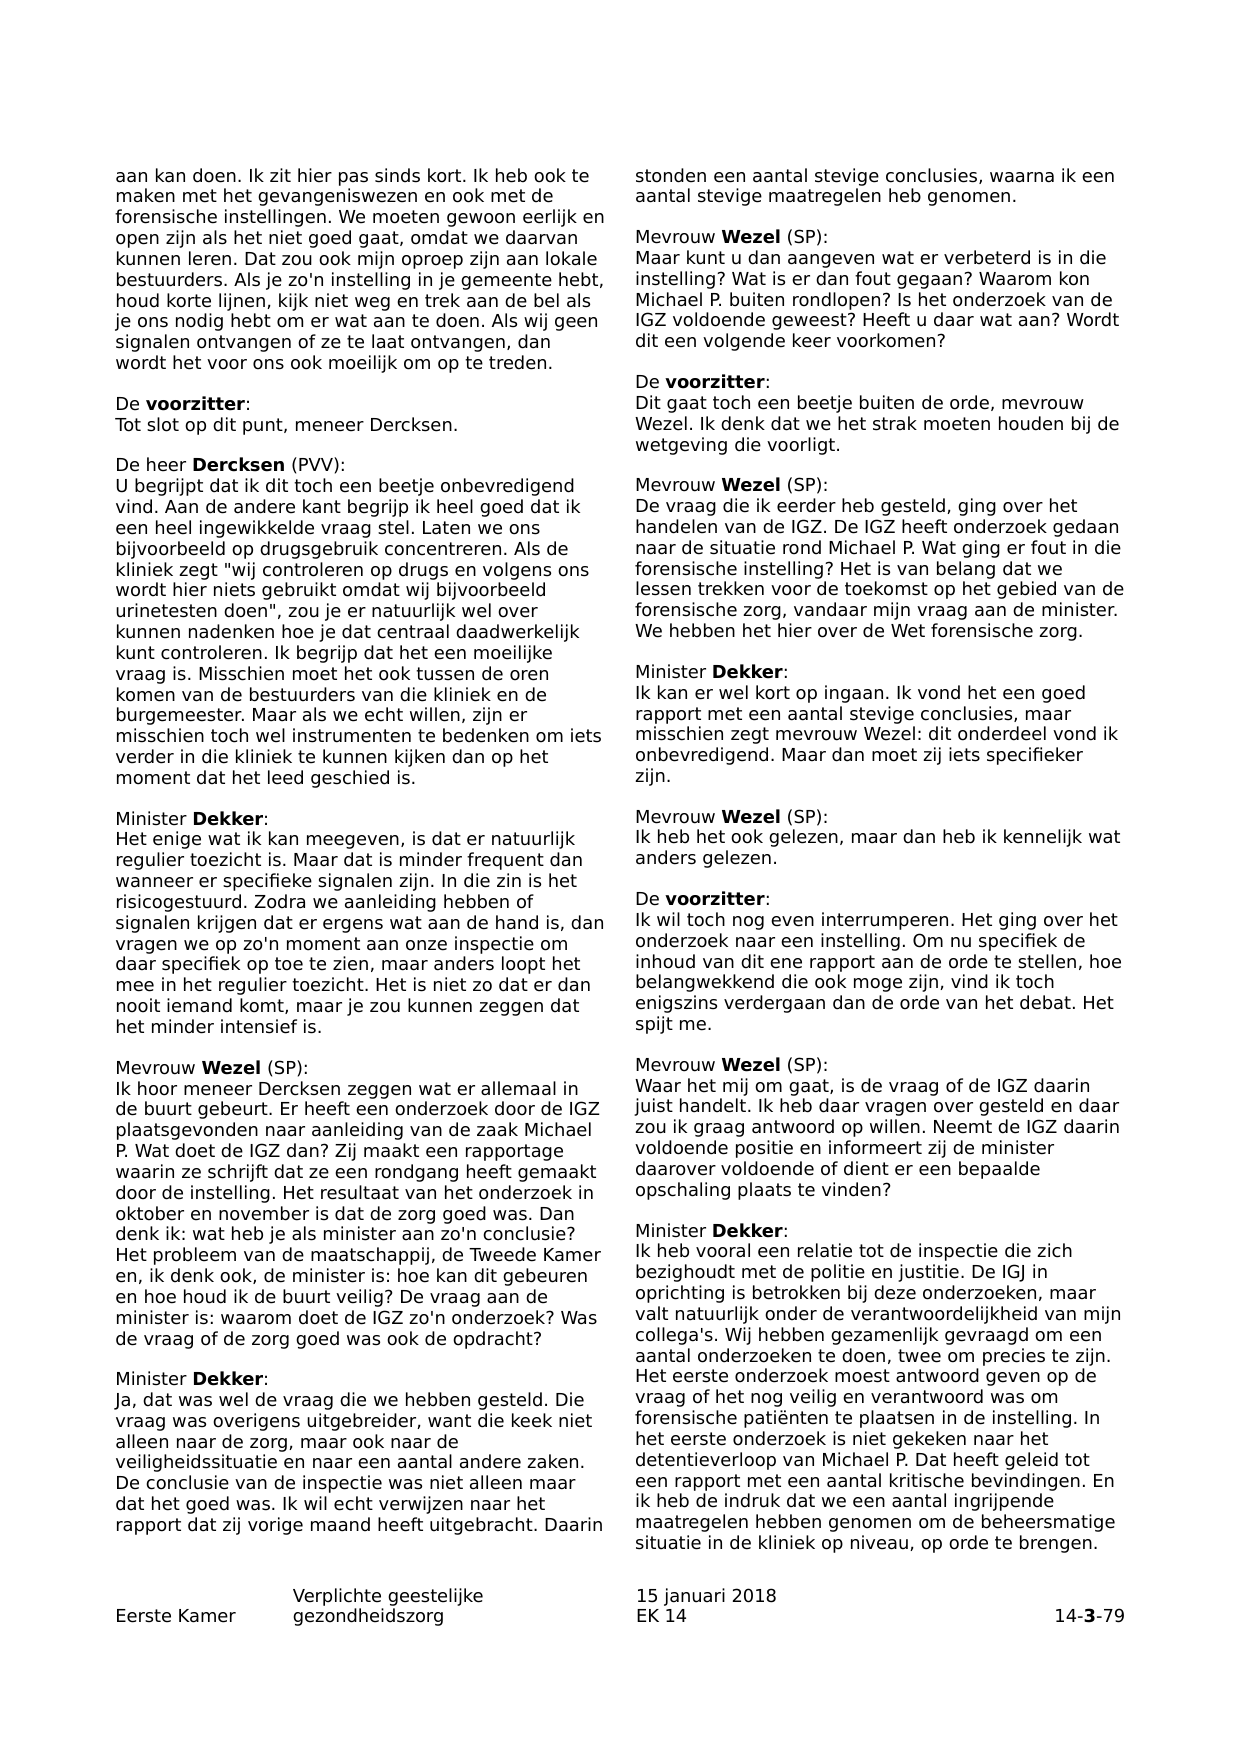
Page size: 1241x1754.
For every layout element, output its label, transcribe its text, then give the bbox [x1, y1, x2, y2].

text Mevrouw Wezel (SP): [115, 1057, 605, 1078]
text Dit gaat toch een beetje buiten de orde, mevrouw Wezel. Ik denk dat we het strak moeten houden bij de wetgeving die voorligt. [635, 393, 1125, 455]
text Mevrouw Wezel (SP): [635, 1055, 1125, 1075]
text Ja, dat was wel de vraag die we hebben gesteld. Die vraag was overigens uitgebreider, want die keek niet alleen naar de zorg, maar ook naar de veiligheidssituatie en naar een aantal andere zaken. De conclusie van de inspectie was niet alleen maar dat het goed was. Ik wil echt verwijzen naar het rapport dat zij vorige maand heeft uitgebracht. Daarin [115, 1390, 605, 1536]
text aan kan doen. Ik zit hier pas sinds kort. Ik heb ook te maken met het gevangeniswezen en ook met de forensische instellingen. We moeten gewoon eerlijk en open zijn als het niet goed gaat, omdat we daarvan kunnen leren. Dat zou ook mijn oproep zijn aan lokale bestuurders. Als je zo'n instelling in je gemeente hebt, houd korte lijnen, kijk niet weg en trek aan de bel als je ons nodig hebt om er wat aan te doen. Als wij geen signalen ontvangen of ze te laat ontvangen, dan wordt het voor ons ook moeilijk om op te treden. [115, 165, 605, 374]
text De voorzitter: [635, 889, 1125, 910]
text De voorzitter: [635, 372, 1125, 393]
text Minister Dekker: [115, 1369, 605, 1390]
text Minister Dekker: [115, 808, 605, 829]
text Minister Dekker: [635, 662, 1125, 682]
text U begrijpt dat ik dit toch een beetje onbevredigend vind. Aan de andere kant begrijp ik heel goed dat ik een heel ingewikkelde vraag stel. Laten we ons bijvoorbeeld op drugsgebruik concentreren. Als de kliniek zegt "wij controleren op drugs en volgens ons wordt hier niets gebruikt omdat wij bijvoorbeeld urinetesten doen", zou je er natuurlijk wel over kunnen nadenken hoe je dat centraal daadwerkelijk kunt controleren. Ik begrijp dat het een moeilijke vraag is. Misschien moet het ook tussen de oren komen van de bestuurders van die kliniek en de burgemeester. Maar als we echt willen, zijn er misschien toch wel instrumenten te bedenken om iets verder in die kliniek te kunnen kijken dan op het moment dat het leed geschied is. [115, 476, 605, 788]
text Waar het mij om gaat, is de vraag of de IGZ daarin juist handelt. Ik heb daar vragen over gesteld en daar zou ik graag antwoord op willen. Neemt de IGZ daarin voldoende positie en informeert zij de minister daarover voldoende of dient er een bepaalde opschaling plaats te vinden? [635, 1075, 1125, 1200]
text De voorzitter: [115, 394, 605, 414]
text stonden een aantal stevige conclusies, waarna ik een aantal stevige maatregelen heb genomen. [635, 165, 1125, 207]
text De vraag die ik eerder heb gesteld, ging over het handelen van de IGZ. De IGZ heeft onderzoek gedaan naar de situatie rond Michael P. Wat ging er fout in die forensische instelling? Het is van belang dat we lessen trekken voor de toekomst op het gebied van de forensische zorg, vandaar mijn vraag aan de minister. We hebben het hier over de Wet forensische zorg. [635, 496, 1125, 642]
text Het enige wat ik kan meegeven, is dat er natuurlijk regulier toezicht is. Maar dat is minder frequent dan wanneer er specifieke signalen zijn. In die zin is het risicogestuurd. Zodra we aanleiding hebben of signalen krijgen dat er ergens wat aan de hand is, dan vragen we op zo'n moment aan onze inspectie om daar specifiek op toe te zien, maar anders loopt het mee in het regulier toezicht. Het is niet zo dat er dan nooit iemand komt, maar je zou kunnen zeggen dat het minder intensief is. [115, 829, 605, 1037]
text Tot slot op dit punt, meneer Dercksen. [115, 414, 605, 435]
text Minister Dekker: [635, 1220, 1125, 1241]
text Mevrouw Wezel (SP): [635, 807, 1125, 827]
text Mevrouw Wezel (SP): [635, 227, 1125, 248]
text Maar kunt u dan aangeven wat er verbeterd is in die instelling? Wat is er dan fout gegaan? Waarom kon Michael P. buiten rondlopen? Is het onderzoek van de IGZ voldoende geweest? Heeft u daar wat aan? Wordt dit een volgende keer voorkomen? [635, 248, 1125, 352]
text Ik heb het ook gelezen, maar dan heb ik kennelijk wat anders gelezen. [635, 827, 1125, 869]
text Mevrouw Wezel (SP): [635, 475, 1125, 496]
text De heer Dercksen (PVV): [115, 455, 605, 476]
text Ik heb vooral een relatie tot de inspectie die zich bezighoudt met de politie en justitie. De IGJ in oprichting is betrokken bij deze onderzoeken, maar valt natuurlijk onder de verantwoordelijkheid van mijn collega's. Wij hebben gezamenlijk gevraagd om een aantal onderzoeken te doen, twee om precies te zijn. Het eerste onderzoek moest antwoord geven op de vraag of het nog veilig en verantwoord was om forensische patiënten te plaatsen in de instelling. In het eerste onderzoek is niet gekeken naar het detentieverloop van Michael P. Dat heeft geleid tot een rapport met een aantal kritische bevindingen. En ik heb de indruk dat we een aantal ingrijpende maatregelen hebben genomen om de beheersmatige situatie in de kliniek op niveau, op orde te brengen. [635, 1241, 1125, 1554]
text Ik wil toch nog even interrumperen. Het ging over het onderzoek naar een instelling. Om nu specifiek de inhoud van dit ene rapport aan de orde te stellen, hoe belangwekkend die ook moge zijn, vind ik toch enigszins verdergaan dan de orde van het debat. Het spijt me. [635, 910, 1125, 1035]
text Ik hoor meneer Dercksen zeggen wat er allemaal in de buurt gebeurt. Er heeft een onderzoek door de IGZ plaatsgevonden naar aanleiding van de zaak Michael P. Wat doet de IGZ dan? Zij maakt een rapportage waarin ze schrijft dat ze een rondgang heeft gemaakt door de instelling. Het resultaat van het onderzoek in oktober en november is dat de zorg goed was. Dan denk ik: wat heb je als minister aan zo'n conclusie? Het probleem van de maatschappij, de Tweede Kamer en, ik denk ook, de minister is: hoe kan dit gebeuren en hoe houd ik de buurt veilig? De vraag aan de minister is: waarom doet de IGZ zo'n onderzoek? Was de vraag of de zorg goed was ook de opdracht? [115, 1078, 605, 1349]
text Ik kan er wel kort op ingaan. Ik vond het een goed rapport met een aantal stevige conclusies, maar misschien zegt mevrouw Wezel: dit onderdeel vond ik onbevredigend. Maar dan moet zij iets specifieker zijn. [635, 682, 1125, 787]
